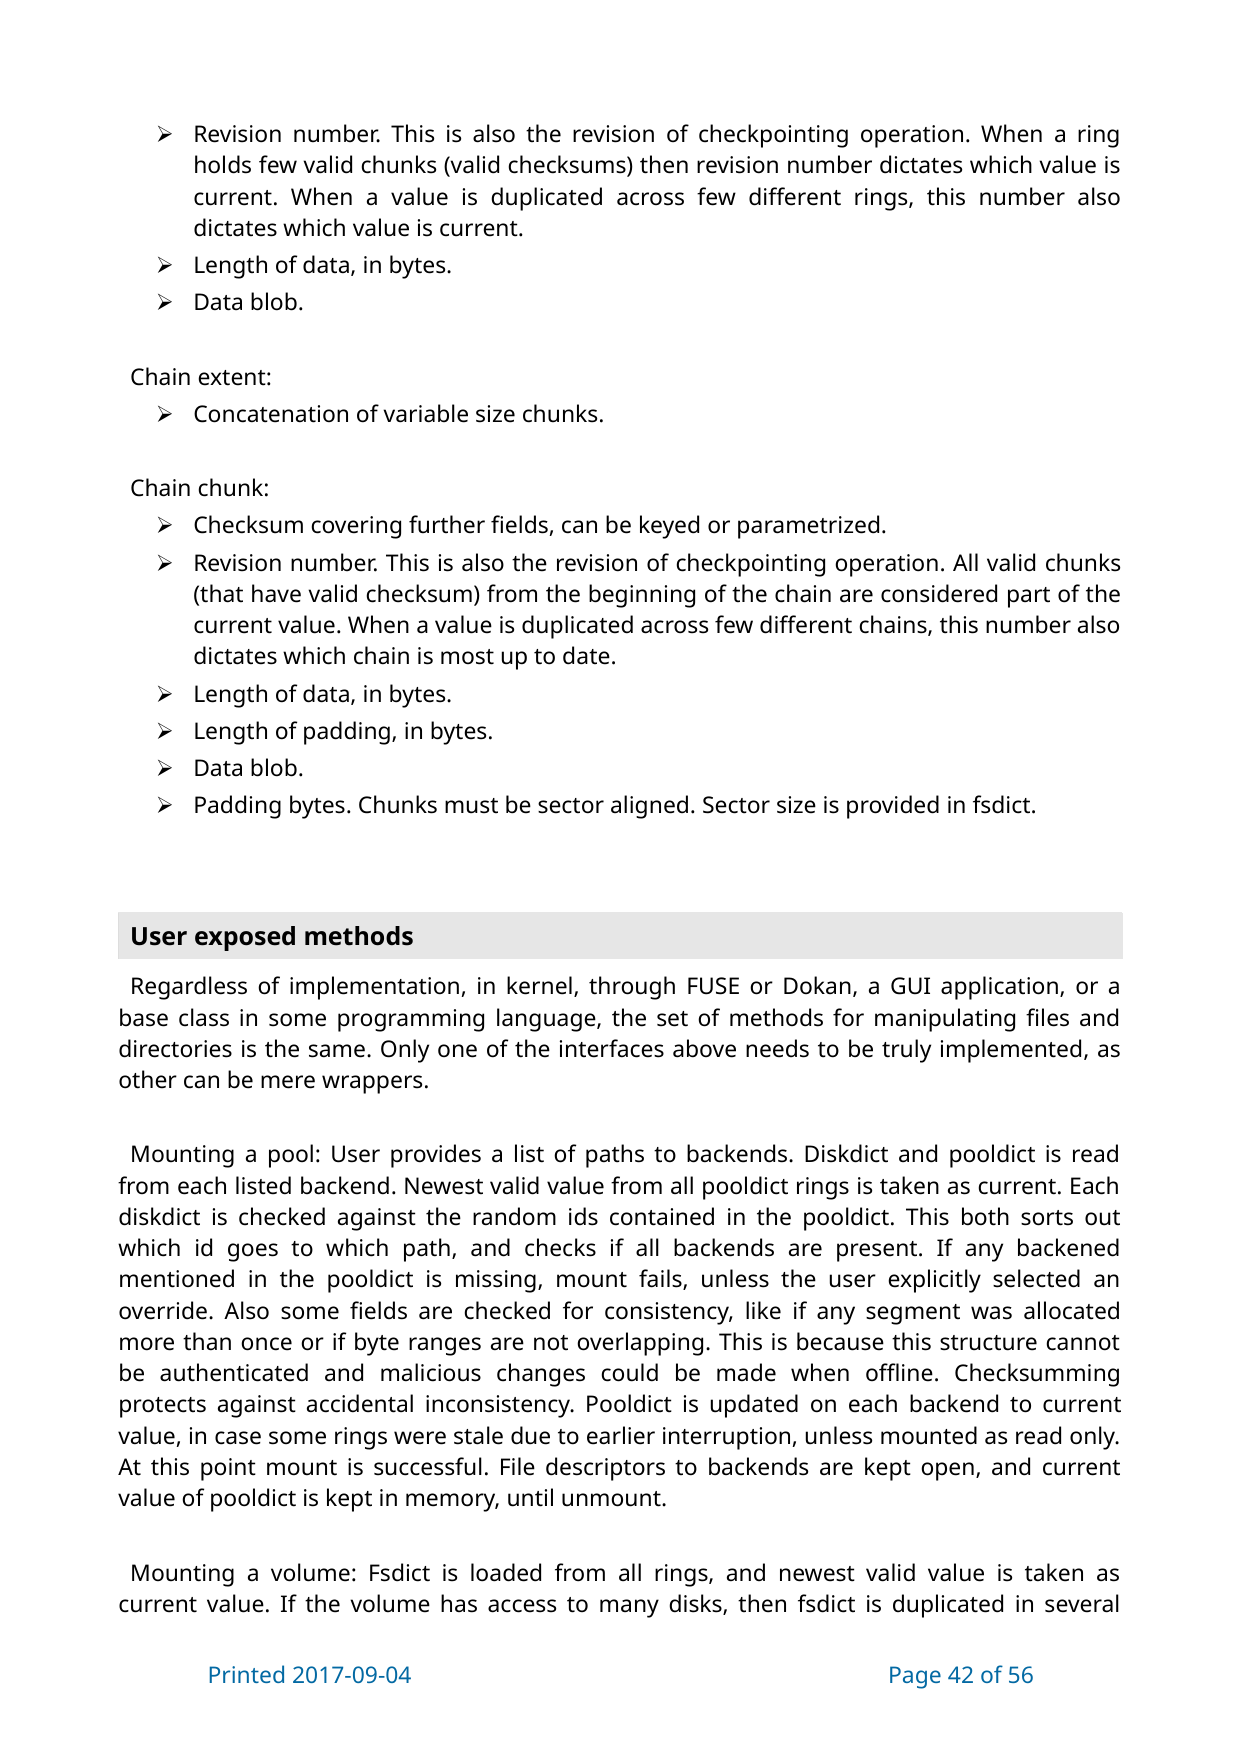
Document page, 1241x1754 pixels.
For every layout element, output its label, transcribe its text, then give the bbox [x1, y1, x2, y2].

list Data blob. [156, 286, 1122, 317]
text Chain chunk: [118, 472, 1122, 503]
subtitle User exposed methods [119, 914, 1122, 958]
list Concatenation of variable size chunks. [156, 398, 1122, 429]
list Revision number. This is also the revision of checkpointing operation. All valid chunks (that have valid checksum) from the beginning of the chain are considered part of the current value. When a value is duplicated across few different chains, this number also dictates which chain is most up to date. [156, 547, 1122, 672]
list Revision number. This is also the revision of checkpointing operation. When a ring holds few valid chunks (valid checksums) then revision number dictates which value is current. When a value is duplicated across few different rings, this number also dictates which value is current. [156, 118, 1122, 243]
list Length of data, in bytes. [156, 249, 1122, 280]
list Length of data, in bytes. [156, 677, 1122, 709]
text Mounting a pool: User provides a list of paths to backends. Diskdict and pooldict is read from each listed backend. Newest valid value from all pooldict rings is taken as current. Each diskdict is checked against the random ids contained in the pooldict. This both sorts out which id goes to which path, and checks if all backends are present. If any backened mentioned in the pooldict is missing, mount fails, unless the user explicitly selected an override. Also some fields are checked for consistency, like if any segment was allocated more than once or if byte ranges are not overlapping. This is because this structure cannot be authenticated and malicious changes could be made when offline. Checksumming protects against accidental inconsistency. Pooldict is updated on each backend to current value, in case some rings were stale due to earlier interruption, unless mounted as read only. At this point mount is successful. File descriptors to backends are kept open, and current value of pooldict is kept in memory, until unmount. [118, 1138, 1122, 1513]
list Padding bytes. Chunks must be sector aligned. Sector size is provided in fsdict. [156, 789, 1122, 820]
text Chain extent: [118, 361, 1122, 392]
list Data blob. [156, 752, 1122, 783]
list Checksum covering further fields, can be keyed or parametrized. [156, 509, 1122, 541]
text Mounting a volume: Fsdict is loaded from all rings, and newest valid value is taken as current value. If the volume has access to many disks, then fsdict is duplicated in several [118, 1557, 1122, 1619]
list Length of padding, in bytes. [156, 715, 1122, 746]
text Regardless of implementation, in kernel, through FUSE or Dokan, a GUI application, or a base class in some programming language, the set of methods for manipulating files and directories is the same. Only one of the interfaces above needs to be truly implemented, as other can be mere wrappers. [118, 970, 1122, 1095]
